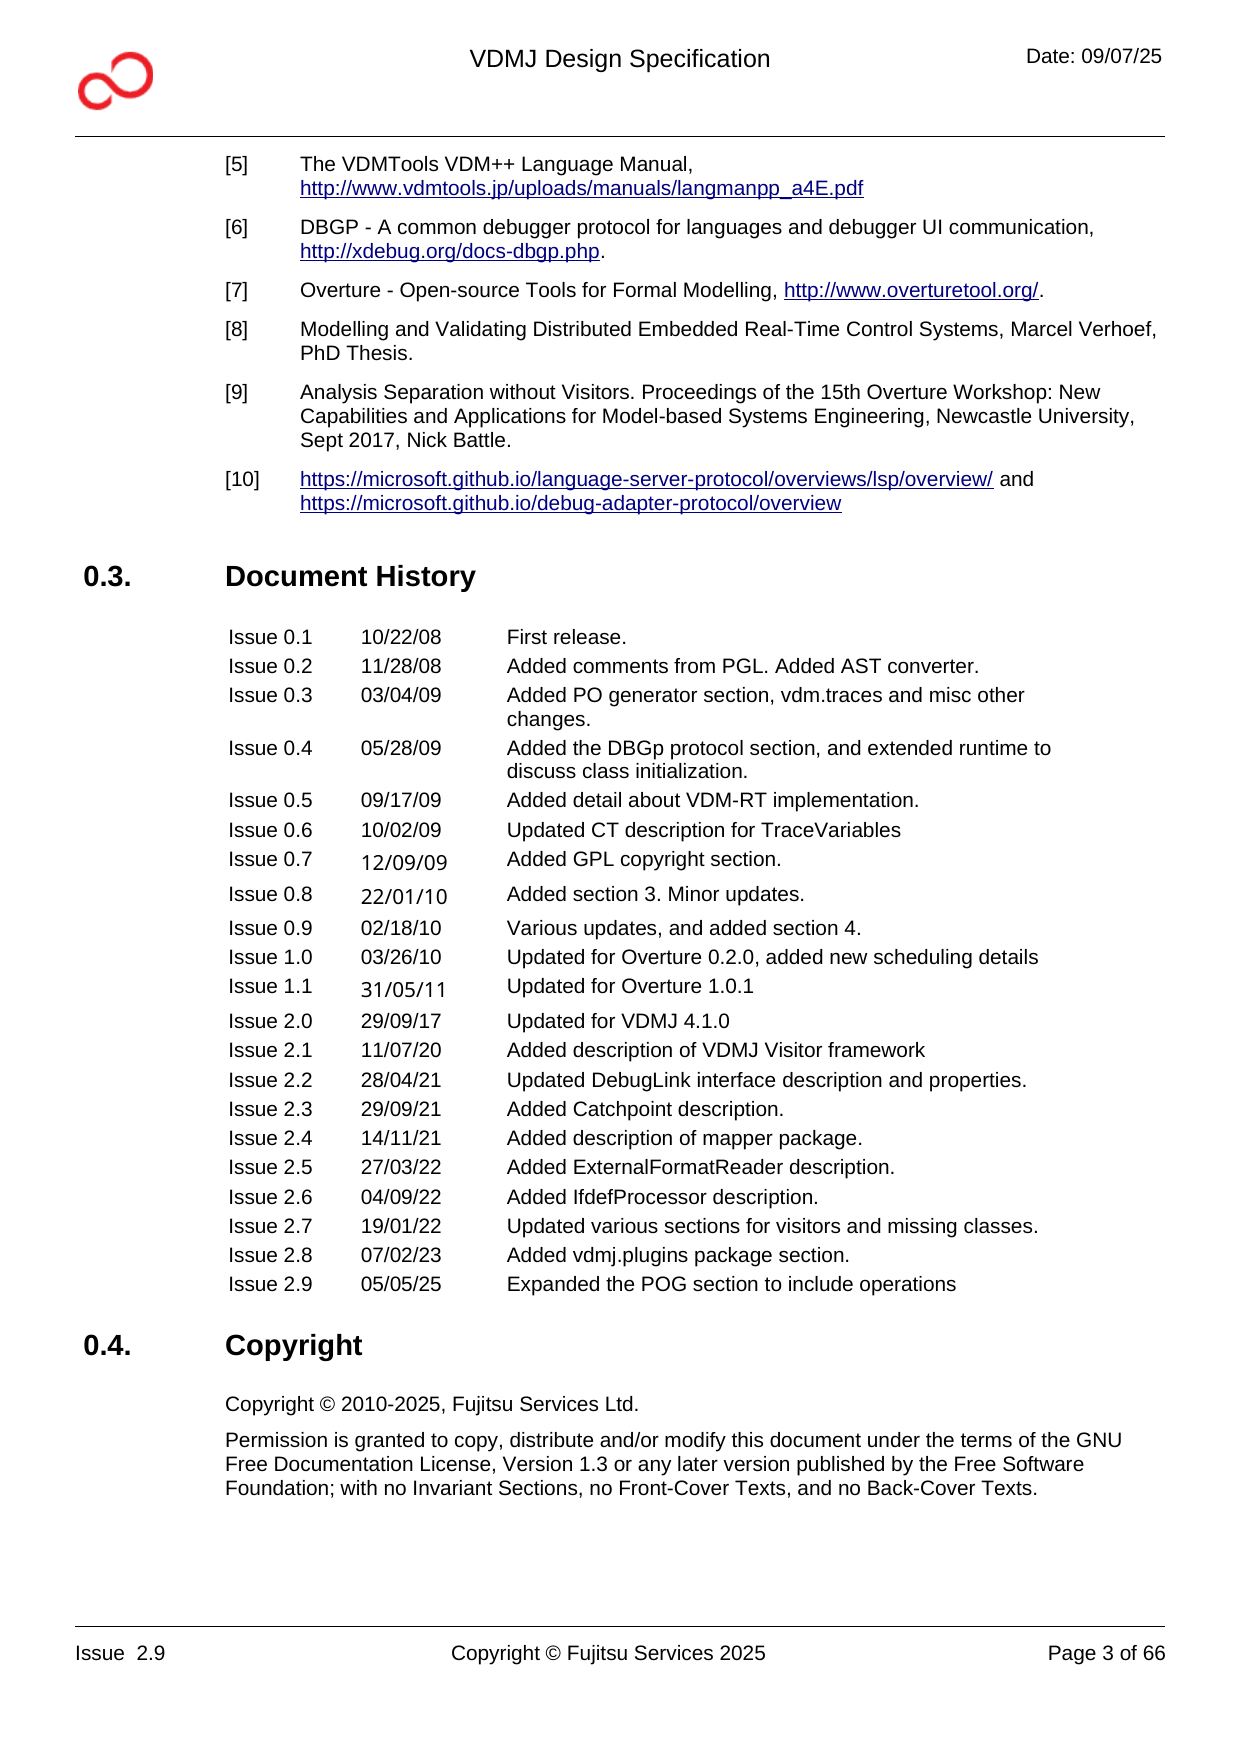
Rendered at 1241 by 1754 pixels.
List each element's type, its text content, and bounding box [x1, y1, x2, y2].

table_cell 31/05/11 [358, 972, 503, 1007]
table_cell 18/02/10 [358, 914, 503, 943]
table_cell Added section 3. Minor updates. [504, 879, 1118, 913]
table_cell Issue 2.4 [225, 1124, 357, 1153]
table_cell 22/01/10 [358, 879, 503, 913]
table_cell Added detail about VDM-RT implementation. [504, 786, 1118, 815]
table_cell Added comments from PGL. Added AST converter. [504, 652, 1118, 681]
table_cell 07/02/23 [358, 1241, 503, 1270]
table_cell 29/09/17 [358, 1007, 503, 1036]
table_header 22/10/08 [358, 623, 503, 652]
table_cell 04/03/09 [358, 681, 503, 733]
table_cell Issue 2.7 [225, 1211, 357, 1241]
table_cell 28/11/08 [358, 652, 503, 681]
table_header Issue 0.1 [225, 623, 357, 652]
table_cell Issue 2.6 [225, 1182, 357, 1211]
subtitle Document History [75, 560, 1165, 592]
subtitle Copyright [75, 1329, 1165, 1362]
table_cell Added the DBGp protocol section, and extended runtime to discuss class initialization. [504, 734, 1118, 786]
table_cell Expanded the POG section to include operations [504, 1270, 1118, 1299]
table_cell Issue 2.5 [225, 1153, 357, 1182]
list https://microsoft.github.io/language-server-protocol/overviews/lsp/overview/ and https://microsoft.github.io/debug-adapter-protocol/overview [225, 467, 1165, 515]
table_cell 27/03/22 [358, 1153, 503, 1182]
table_cell Updated for Overture 1.0.1 [504, 972, 1118, 1007]
table_cell 09/12/09 [358, 845, 503, 879]
table_cell Various updates, and added section 4. [504, 914, 1118, 943]
table_cell Issue 2.8 [225, 1241, 357, 1270]
table_cell Issue 1.0 [225, 943, 357, 972]
table_cell Issue 0.8 [225, 879, 357, 913]
list Analysis Separation without Visitors. Proceedings of the 15th Overture Workshop: New Capabilities and Applications for Model-based Systems Engineering, Newcastle University, Sept 2017, Nick Battle. [225, 380, 1165, 452]
table_cell Issue 0.3 [225, 681, 357, 733]
table_cell 28/05/09 [358, 734, 503, 786]
table_cell 05/05/25 [358, 1270, 503, 1299]
table_cell Added ExternalFormatReader description. [504, 1153, 1118, 1182]
table_cell Issue 0.7 [225, 845, 357, 879]
table_cell Added GPL copyright section. [504, 845, 1118, 879]
text Permission is granted to copy, distribute and/or modify this document under the terms of the GNU Free Documentation License, Version 1.3 or any later version published by the Free Software Foundation; with no Invariant Sections, no Front-Cover Texts, and no Back-Cover Texts. [225, 1428, 1165, 1500]
table_cell Updated for Overture 0.2.0, added new scheduling details [504, 943, 1118, 972]
table_cell Updated DebugLink interface description and properties. [504, 1065, 1118, 1094]
table_cell Updated CT description for TraceVariables [504, 815, 1118, 844]
table_cell Updated various sections for visitors and missing classes. [504, 1211, 1118, 1241]
table_cell 26/03/10 [358, 943, 503, 972]
picture [78, 44, 153, 120]
table_cell 17/09/09 [358, 786, 503, 815]
table_cell Issue 0.4 [225, 734, 357, 786]
table_cell Added IfdefProcessor description. [504, 1182, 1118, 1211]
table_cell Issue 2.9 [225, 1270, 357, 1299]
table_cell 14/11/21 [358, 1124, 503, 1153]
table_cell Updated for VDMJ 4.1.0 [504, 1007, 1118, 1036]
table_cell 29/09/21 [358, 1094, 503, 1124]
table_cell Issue 2.2 [225, 1065, 357, 1094]
table_header First release. [504, 623, 1118, 652]
list DBGP - A common debugger protocol for languages and debugger UI communication, http://xdebug.org/docs-dbgp.php. [225, 215, 1165, 263]
table_cell 02/10/09 [358, 815, 503, 844]
text Copyright © 2010-2025, Fujitsu Services Ltd. [225, 1392, 1165, 1416]
table_cell Issue 2.1 [225, 1036, 357, 1065]
table_cell 04/09/22 [358, 1182, 503, 1211]
table_cell Issue 2.0 [225, 1007, 357, 1036]
table_cell Issue 2.3 [225, 1094, 357, 1124]
list Overture - Open-source Tools for Formal Modelling, http://www.overturetool.org/. [225, 278, 1165, 302]
table_cell Issue 0.5 [225, 786, 357, 815]
table_cell Issue 0.6 [225, 815, 357, 844]
table_cell Added PO generator section, vdm.traces and misc other changes. [504, 681, 1118, 733]
list The VDMTools VDM++ Language Manual, http://www.vdmtools.jp/uploads/manuals/langmanpp_a4E.pdf [225, 152, 1165, 200]
table_cell Issue 1.1 [225, 972, 357, 1007]
table_cell Added description of VDMJ Visitor framework [504, 1036, 1118, 1065]
table_cell Added Catchpoint description. [504, 1094, 1118, 1124]
table_cell 19/01/22 [358, 1211, 503, 1241]
table_cell 11/07/20 [358, 1036, 503, 1065]
table_cell Issue 0.2 [225, 652, 357, 681]
table_cell 28/04/21 [358, 1065, 503, 1094]
table_cell Added vdmj.plugins package section. [504, 1241, 1118, 1270]
table_cell Added description of mapper package. [504, 1124, 1118, 1153]
list Modelling and Validating Distributed Embedded Real-Time Control Systems, Marcel Verhoef, PhD Thesis. [225, 317, 1165, 365]
table_cell Issue 0.9 [225, 914, 357, 943]
